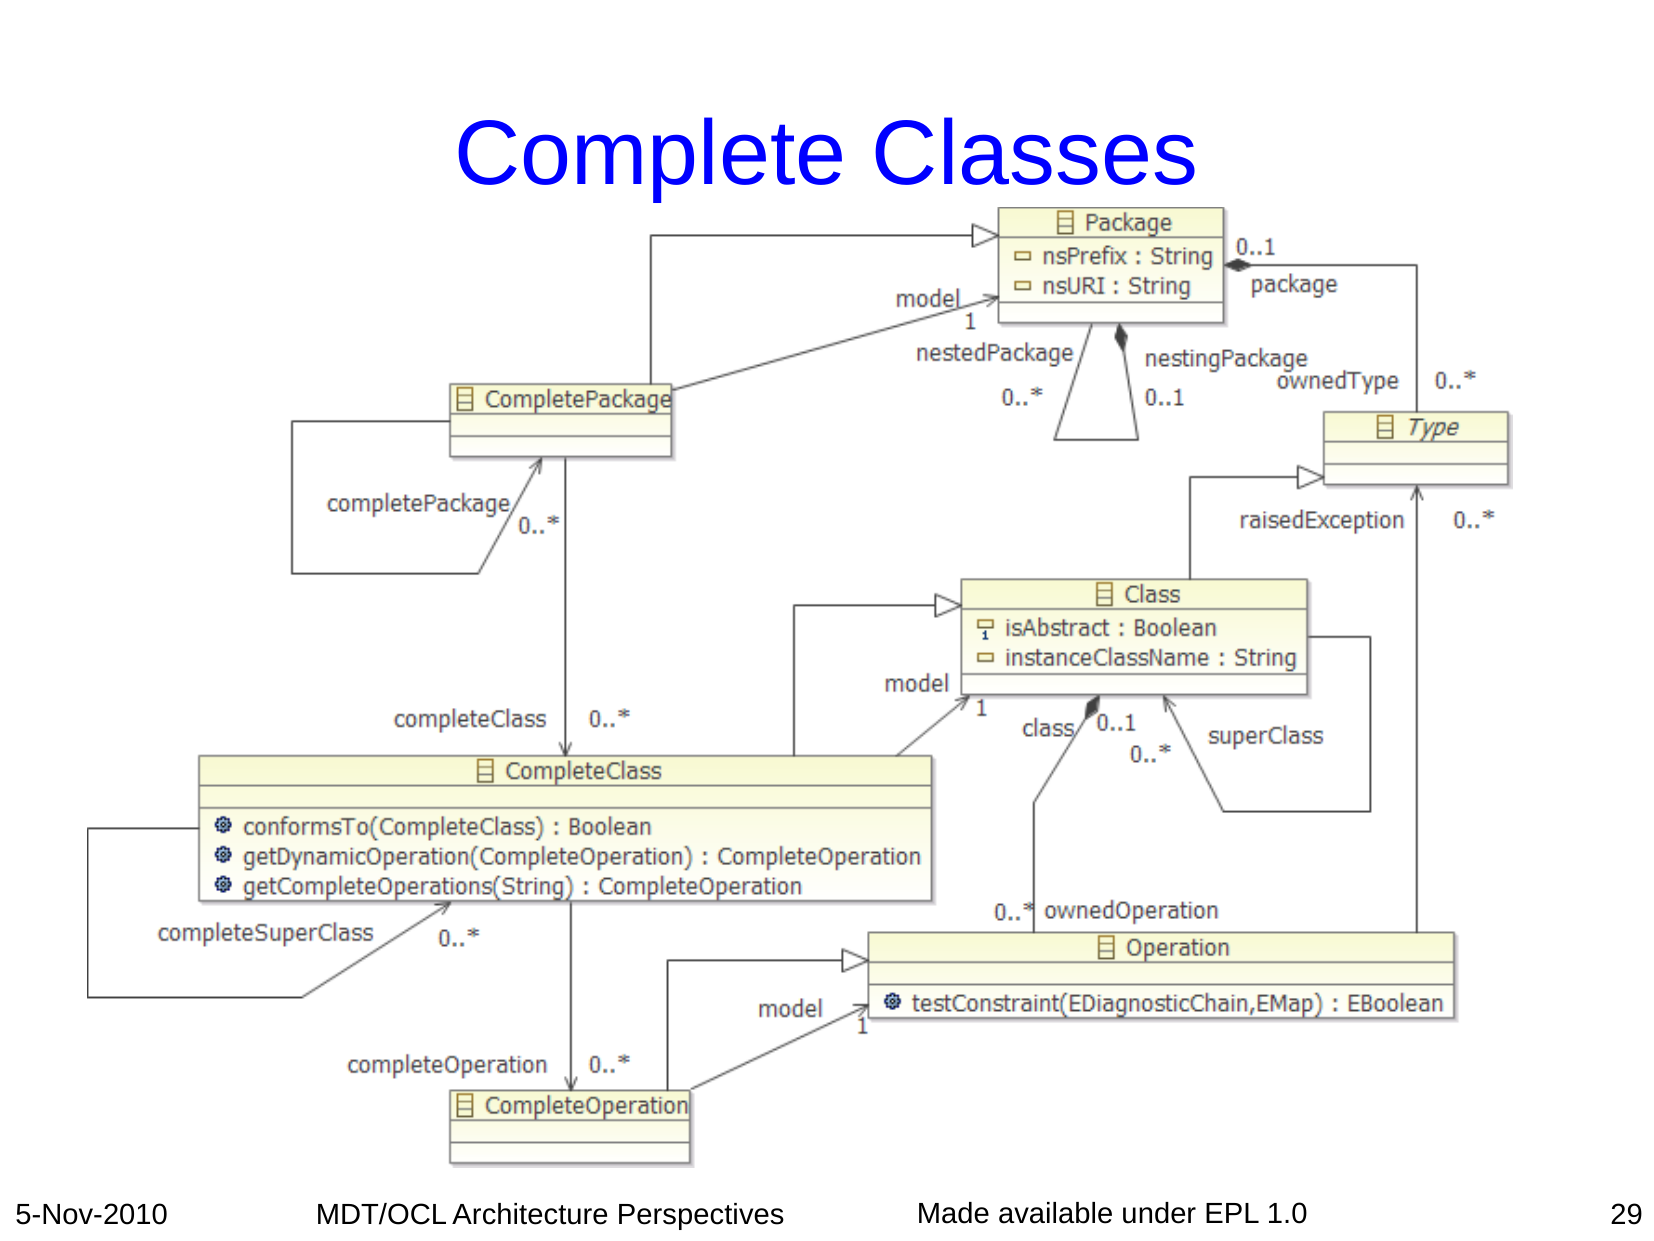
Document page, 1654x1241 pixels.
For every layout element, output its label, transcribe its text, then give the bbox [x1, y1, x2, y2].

title Complete Classes [82, 49, 1571, 257]
picture [87, 207, 1513, 1168]
